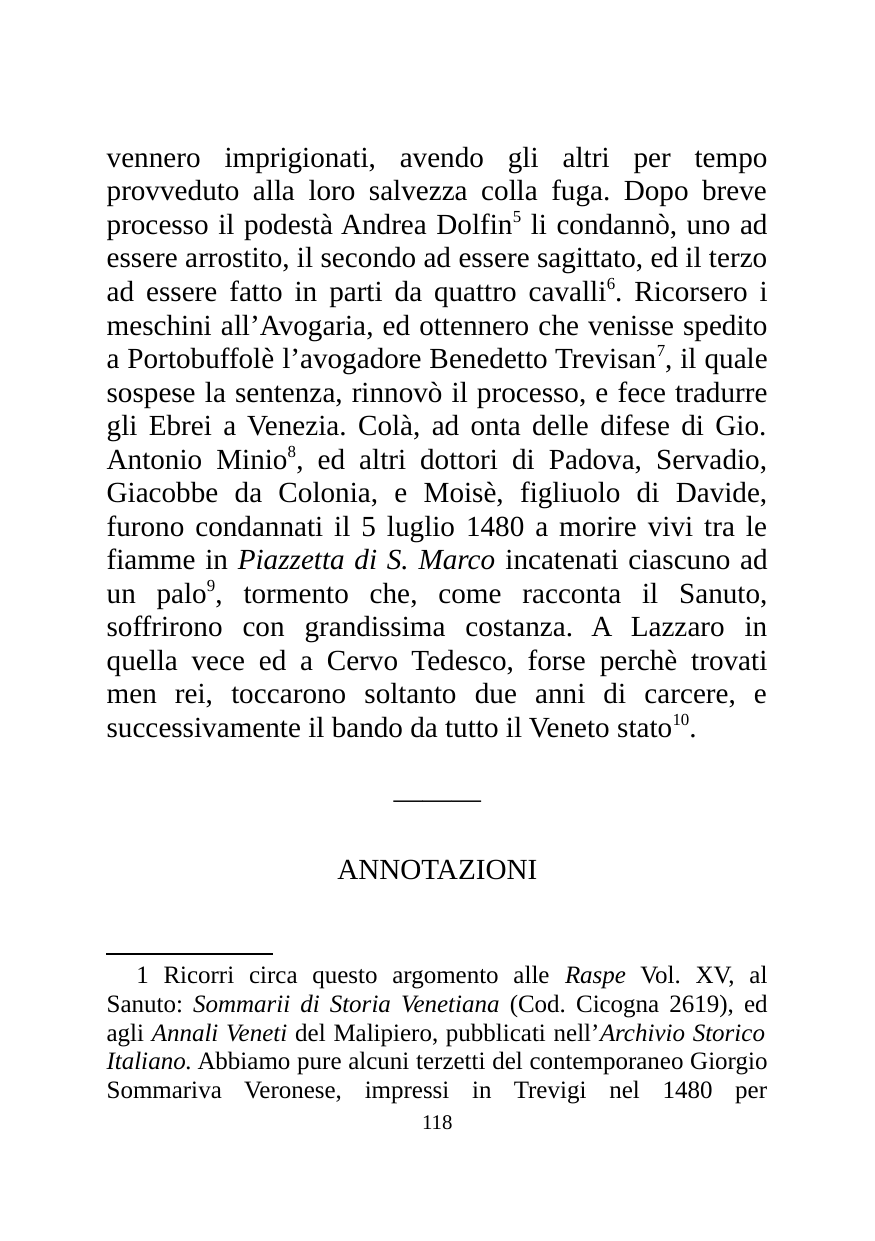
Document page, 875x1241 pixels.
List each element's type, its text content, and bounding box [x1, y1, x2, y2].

subtitle ANNOTAZIONI [106, 852, 768, 886]
text vennero imprigionati, avendo gli altri per tempo provveduto alla loro salvezza colla fuga. Dopo breve processo il podestà Andrea Dolfin li condannò, uno ad essere arrostito, il secondo ad essere sagittato, ed il terzo ad essere fatto in parti da quattro cavalli. Ricorsero i meschini all’Avogaria, ed ottennero che venisse spedito a Portobuffolè l’avogadore Benedetto Trevisan, il quale sospese la sentenza, rinnovò il processo, e fece tradurre gli Ebrei a Venezia. Colà, ad onta delle difese di Gio. Antonio Minio, ed altri dottori di Padova, Servadio, Giacobbe da Colonia, e Moisè, figliuolo di Davide, furono condannati il 5 luglio 1480 a morire vivi tra le fiamme in Piazzetta di S. Marco incatenati ciascuno ad un palo, tormento che, come racconta il Sanuto, soffrirono con grandissima costanza. A Lazzaro in quella vece ed a Cervo Tedesco, forse perchè trovati men rei, toccarono soltanto due anni di carcere, e successivamente il bando da tutto il Veneto stato. [106, 140, 768, 744]
subtitle ――― [106, 781, 768, 815]
text Ricorri circa questo argomento alle Raspe Vol. XV, al Sanuto: Sommarii di Storia Venetiana (Cod. Cicogna 2619), ed agli Annali Veneti del Malipiero, pubblicati nell’Archivio Storico Italiano. Abbiamo pure alcuni terzetti del contemporaneo Giorgio Sommariva Veronese, impressi in Trevigi nel 1480 per [106, 960, 768, 1104]
